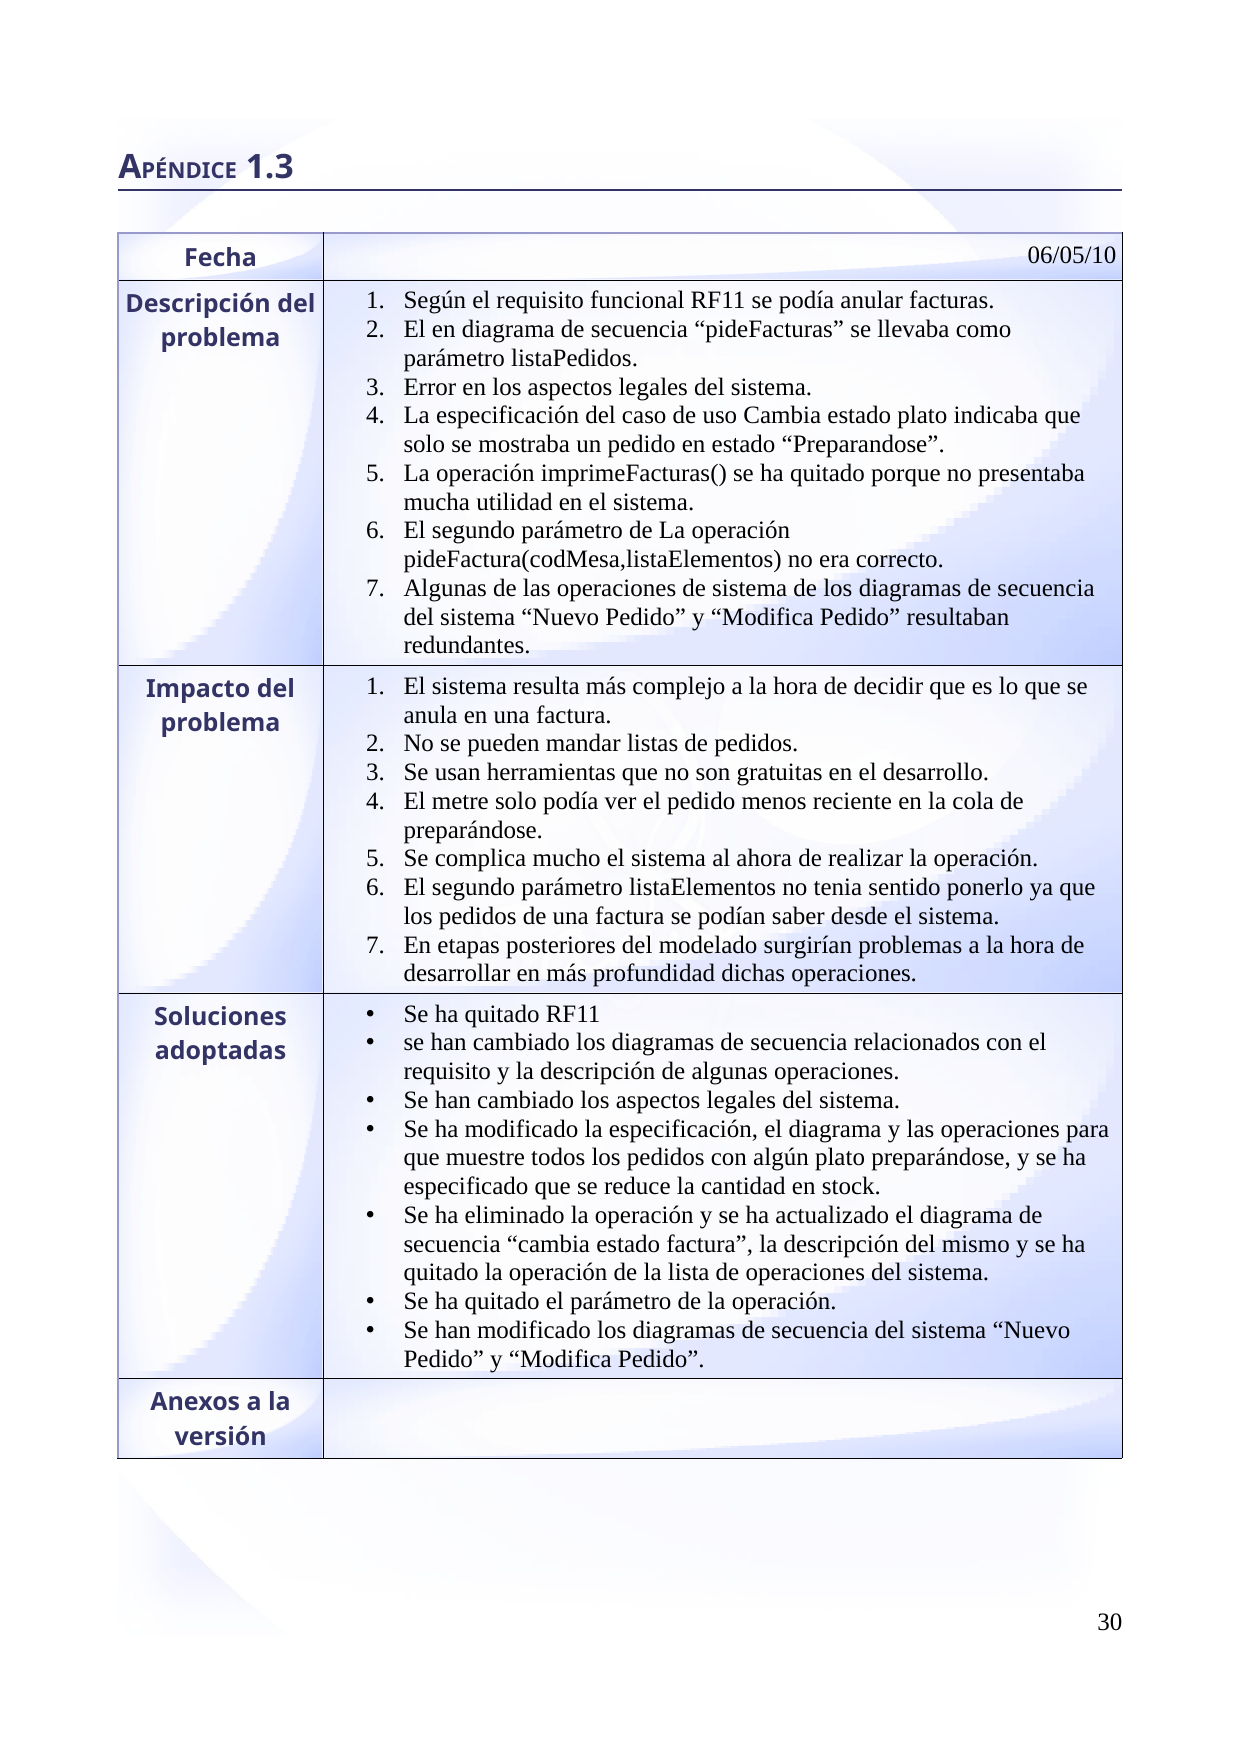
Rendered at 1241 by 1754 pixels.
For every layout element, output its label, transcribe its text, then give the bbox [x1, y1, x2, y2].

picture [118, 191, 1122, 232]
subtitle Apéndice 1.3 [118, 143, 1122, 189]
table_cell [324, 1379, 1122, 1458]
picture [118, 1459, 1122, 1636]
picture [118, 118, 1122, 143]
table_cell Anexos a la versión [119, 1379, 323, 1458]
table_cell Según el requisito funcional RF11 se podía anular facturas. El en diagrama de secuencia “pideFacturas” se llevaba como parámetro listaPedidos. Error en los aspectos legales del sistema. La especificación del caso de uso Cambia estado plato indicaba que solo se mostraba un pedido en estado “Preparandose”. La operación imprimeFacturas() se ha quitado porque no presentaba mucha utilidad en el sistema. El segundo parámetro de La operación pideFactura(codMesa,listaElementos) no era correcto. Algunas de las operaciones de sistema de los diagramas de secuencia del sistema “Nuevo Pedido” y “Modifica Pedido” resultaban redundantes. [324, 281, 1122, 665]
table_cell El sistema resulta más complejo a la hora de decidir que es lo que se anula en una factura. No se pueden mandar listas de pedidos. Se usan herramientas que no son gratuitas en el desarrollo. El metre solo podía ver el pedido menos reciente en la cola de preparándose. Se complica mucho el sistema al ahora de realizar la operación. El segundo parámetro listaElementos no tenia sentido ponerlo ya que los pedidos de una factura se podían saber desde el sistema. En etapas posteriores del modelado surgirían problemas a la hora de desarrollar en más profundidad dichas operaciones. [324, 666, 1122, 993]
table_cell Impacto del problema [119, 666, 323, 993]
table_cell Soluciones adoptadas [119, 994, 323, 1378]
table_header Fecha [119, 234, 323, 280]
table_cell Se ha quitado RF11 se han cambiado los diagramas de secuencia relacionados con el requisito y la descripción de algunas operaciones. Se han cambiado los aspectos legales del sistema. Se ha modificado la especificación, el diagrama y las operaciones para que muestre todos los pedidos con algún plato preparándose, y se ha especificado que se reduce la cantidad en stock. Se ha eliminado la operación y se ha actualizado el diagrama de secuencia “cambia estado factura”, la descripción del mismo y se ha quitado la operación de la lista de operaciones del sistema. Se ha quitado el parámetro de la operación. Se han modificado los diagramas de secuencia del sistema “Nuevo Pedido” y “Modifica Pedido”. [324, 994, 1122, 1378]
table_header 06/05/10 [324, 234, 1122, 280]
table_cell Descripción del problema [119, 281, 323, 665]
